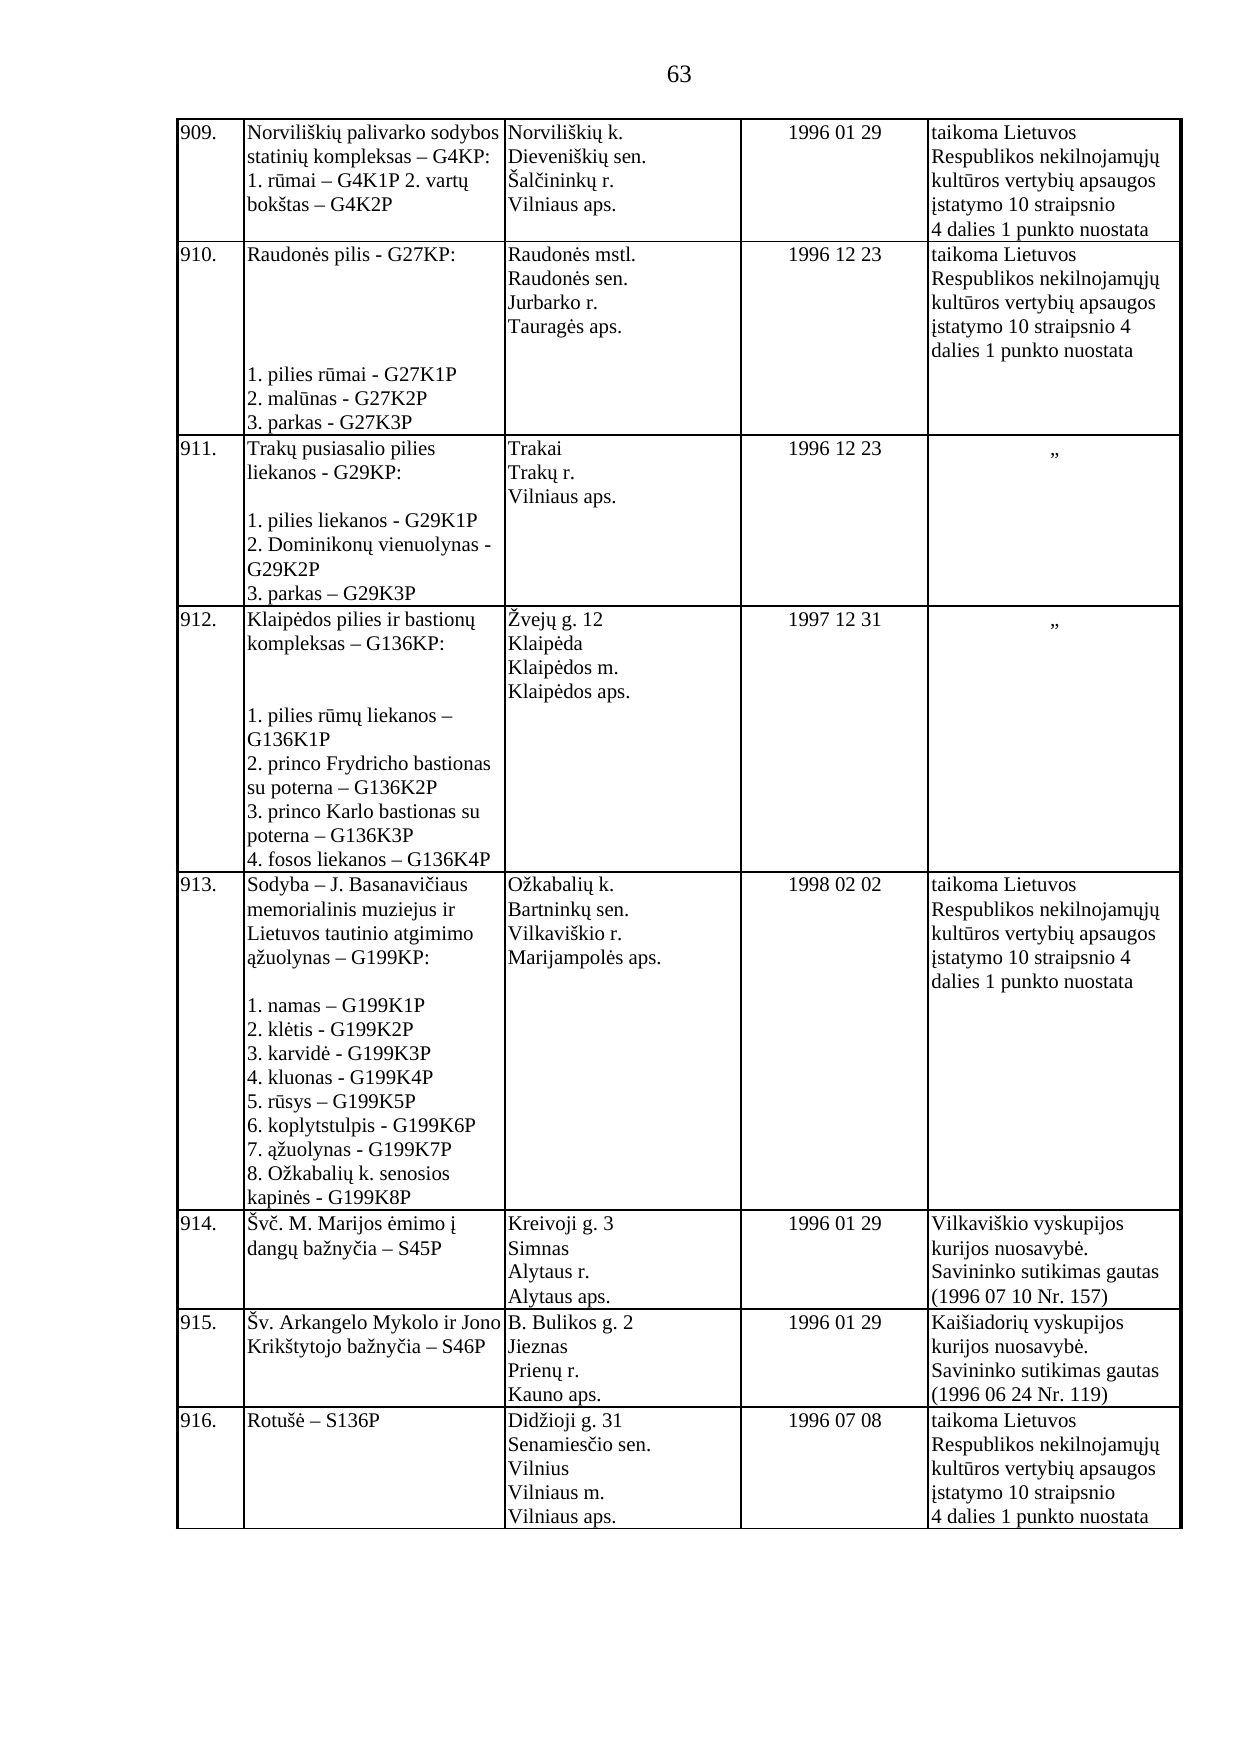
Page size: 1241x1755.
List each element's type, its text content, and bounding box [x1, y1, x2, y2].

table_cell Didžioji g. 31 Senamiesčio sen. Vilnius Vilniaus m. Vilniaus aps. [506, 1408, 740, 1528]
table_cell Vilkaviškio vyskupijos kurijos nuosavybė. Savininko sutikimas gautas (1996 07 10 Nr. 157) [929, 1211, 1179, 1308]
table_cell 2. princo Frydricho bastionas su poterna – G136K2P [245, 751, 504, 799]
table_cell [179, 410, 243, 434]
table_cell 912. [179, 607, 243, 703]
table_cell [506, 581, 740, 604]
table_cell Kreivoji g. 3 Simnas Alytaus r. Alytaus aps. [506, 1211, 740, 1308]
table_cell [179, 1089, 243, 1113]
table_cell 1996 01 29 [742, 1211, 927, 1308]
table_cell [929, 386, 1179, 410]
table_cell [929, 581, 1179, 604]
table_cell taikoma Lietuvos Respublikos nekilnojamųjų kultūros vertybių apsaugos įstatymo 10 straipsnio 4 dalies 1 punkto nuostata [929, 1408, 1179, 1528]
table_cell [179, 1137, 243, 1161]
table_cell [506, 1017, 740, 1041]
table_cell 1997 12 31 [742, 607, 927, 703]
table_cell [179, 751, 243, 799]
table_cell Norviliškių palivarko sodybos statinių kompleksas – G4KP: 1. rūmai – G4K1P 2. vartų bokštas – G4K2P [245, 120, 504, 241]
table_cell [929, 847, 1179, 871]
table_cell 911. [179, 436, 243, 508]
table_cell 4. kluonas - G199K4P [245, 1065, 504, 1089]
table_cell 914. [179, 1211, 243, 1308]
table_cell [929, 993, 1179, 1017]
table_cell 1998 02 02 [742, 873, 927, 993]
table_cell Klaipėdos pilies ir bastionų kompleksas – G136KP: [245, 607, 504, 703]
table_cell [742, 799, 927, 847]
table_cell taikoma Lietuvos Respublikos nekilnojamųjų kultūros vertybių apsaugos įstatymo 10 straipsnio 4 dalies 1 punkto nuostata [929, 873, 1179, 993]
table_cell [929, 1113, 1179, 1137]
table_cell [742, 703, 927, 751]
table_cell B. Bulikos g. 2 Jieznas Prienų r. Kauno aps. [506, 1310, 740, 1406]
table_cell 1996 01 29 [742, 1310, 927, 1406]
table_cell 3. princo Karlo bastionas su poterna – G136K3P [245, 799, 504, 847]
table_cell [179, 362, 243, 386]
table_cell Raudonės mstl. Raudonės sen. Jurbarko r. Tauragės aps. [506, 242, 740, 362]
table_cell Norviliškių k. Dieveniškių sen. Šalčininkų r. Vilniaus aps. [506, 120, 740, 241]
table_cell 2. klėtis - G199K2P [245, 1017, 504, 1041]
table_cell 1. pilies rūmai - G27K1P [245, 362, 504, 386]
table_cell [506, 703, 740, 751]
table_cell [742, 1161, 927, 1209]
table_cell 3. parkas – G29K3P [245, 581, 504, 604]
table_cell [179, 1161, 243, 1209]
table_cell 5. rūsys – G199K5P [245, 1089, 504, 1113]
table_cell 3. karvidė - G199K3P [245, 1041, 504, 1065]
table_cell [506, 799, 740, 847]
table_cell 1. pilies rūmų liekanos – G136K1P [245, 703, 504, 751]
table_cell 916. [179, 1408, 243, 1528]
table_cell [929, 533, 1179, 581]
table_cell [179, 1065, 243, 1089]
table_cell 4. fosos liekanos – G136K4P [245, 847, 504, 871]
table_cell [506, 362, 740, 386]
table_cell 913. [179, 873, 243, 993]
table_cell 3. parkas - G27K3P [245, 410, 504, 434]
table_cell Sodyba – J. Basanavičiaus memorialinis muziejus ir Lietuvos tautinio atgimimo ąžuolynas – G199KP: [245, 873, 504, 993]
table_cell [742, 1089, 927, 1113]
table_cell [929, 410, 1179, 434]
table_cell [179, 703, 243, 751]
table_cell 2. Dominikonų vienuolynas - G29K2P [245, 533, 504, 581]
table_cell [506, 993, 740, 1017]
table_cell [179, 533, 243, 581]
table_cell [179, 1113, 243, 1137]
table_cell [742, 751, 927, 799]
table_cell [506, 1161, 740, 1209]
table_cell [742, 1065, 927, 1089]
table_cell 1. namas – G199K1P [245, 993, 504, 1017]
table_cell [742, 1113, 927, 1137]
table_cell [929, 1017, 1179, 1041]
table_cell Švč. M. Marijos ėmimo į dangų bažnyčia – S45P [245, 1211, 504, 1308]
table_cell [742, 362, 927, 386]
table_cell 7. ąžuolynas - G199K7P [245, 1137, 504, 1161]
table_cell [929, 799, 1179, 847]
table_cell [506, 1089, 740, 1113]
table_cell „ [929, 607, 1179, 703]
table_cell [742, 581, 927, 604]
table_cell [179, 1041, 243, 1065]
table_cell [742, 1041, 927, 1065]
table_cell [742, 1137, 927, 1161]
table_cell 2. malūnas - G27K2P [245, 386, 504, 410]
table_cell „ [929, 436, 1179, 508]
table_cell [929, 1161, 1179, 1209]
table_cell Rotušė – S136P [245, 1408, 504, 1528]
table_cell [179, 799, 243, 847]
table_cell 1996 12 23 [742, 242, 927, 362]
table_cell Žvejų g. 12 Klaipėda Klaipėdos m. Klaipėdos aps. [506, 607, 740, 703]
table_cell [742, 508, 927, 532]
table_cell 909. [179, 120, 243, 241]
table_cell [506, 508, 740, 532]
table_cell [506, 1137, 740, 1161]
table_cell [506, 847, 740, 871]
table_cell Ožkabalių k. Bartninkų sen. Vilkaviškio r. Marijampolės aps. [506, 873, 740, 993]
table_cell [742, 533, 927, 581]
table_cell [929, 1041, 1179, 1065]
table_cell Kaišiadorių vyskupijos kurijos nuosavybė. Savininko sutikimas gautas (1996 06 24 Nr. 119) [929, 1310, 1179, 1406]
table_cell [179, 1017, 243, 1041]
table_cell 1996 07 08 [742, 1408, 927, 1528]
table_cell 910. [179, 242, 243, 362]
table_cell [929, 1089, 1179, 1113]
table_cell [929, 751, 1179, 799]
table_cell 1996 01 29 [742, 120, 927, 241]
table_cell [506, 751, 740, 799]
table_cell [506, 1041, 740, 1065]
table_cell [179, 847, 243, 871]
table_cell [742, 386, 927, 410]
table_cell [179, 993, 243, 1017]
table_cell [179, 508, 243, 532]
table_cell [742, 1017, 927, 1041]
table_cell [929, 508, 1179, 532]
table_cell [506, 386, 740, 410]
table_cell [929, 703, 1179, 751]
table_cell Šv. Arkangelo Mykolo ir Jono Krikštytojo bažnyčia – S46P [245, 1310, 504, 1406]
table_cell 8. Ožkabalių k. senosios kapinės - G199K8P [245, 1161, 504, 1209]
table_cell 1. pilies liekanos - G29K1P [245, 508, 504, 532]
table_cell [506, 1065, 740, 1089]
table_cell [742, 847, 927, 871]
table_cell taikoma Lietuvos Respublikos nekilnojamųjų kultūros vertybių apsaugos įstatymo 10 straipsnio 4 dalies 1 punkto nuostata [929, 242, 1179, 362]
table_cell Trakų pusiasalio pilies liekanos - G29KP: [245, 436, 504, 508]
table_cell [179, 386, 243, 410]
table_cell Trakai Trakų r. Vilniaus aps. [506, 436, 740, 508]
table_cell [742, 993, 927, 1017]
table_cell 6. koplytstulpis - G199K6P [245, 1113, 504, 1137]
table_cell [742, 410, 927, 434]
table_cell [179, 581, 243, 604]
table_cell Raudonės pilis - G27KP: [245, 242, 504, 362]
table_cell 1996 12 23 [742, 436, 927, 508]
table_cell [506, 1113, 740, 1137]
table_cell 915. [179, 1310, 243, 1406]
table_cell [506, 410, 740, 434]
table_cell [929, 362, 1179, 386]
table_cell [929, 1065, 1179, 1089]
table_cell taikoma Lietuvos Respublikos nekilnojamųjų kultūros vertybių apsaugos įstatymo 10 straipsnio 4 dalies 1 punkto nuostata [929, 120, 1179, 241]
table_cell [506, 533, 740, 581]
table_cell [929, 1137, 1179, 1161]
